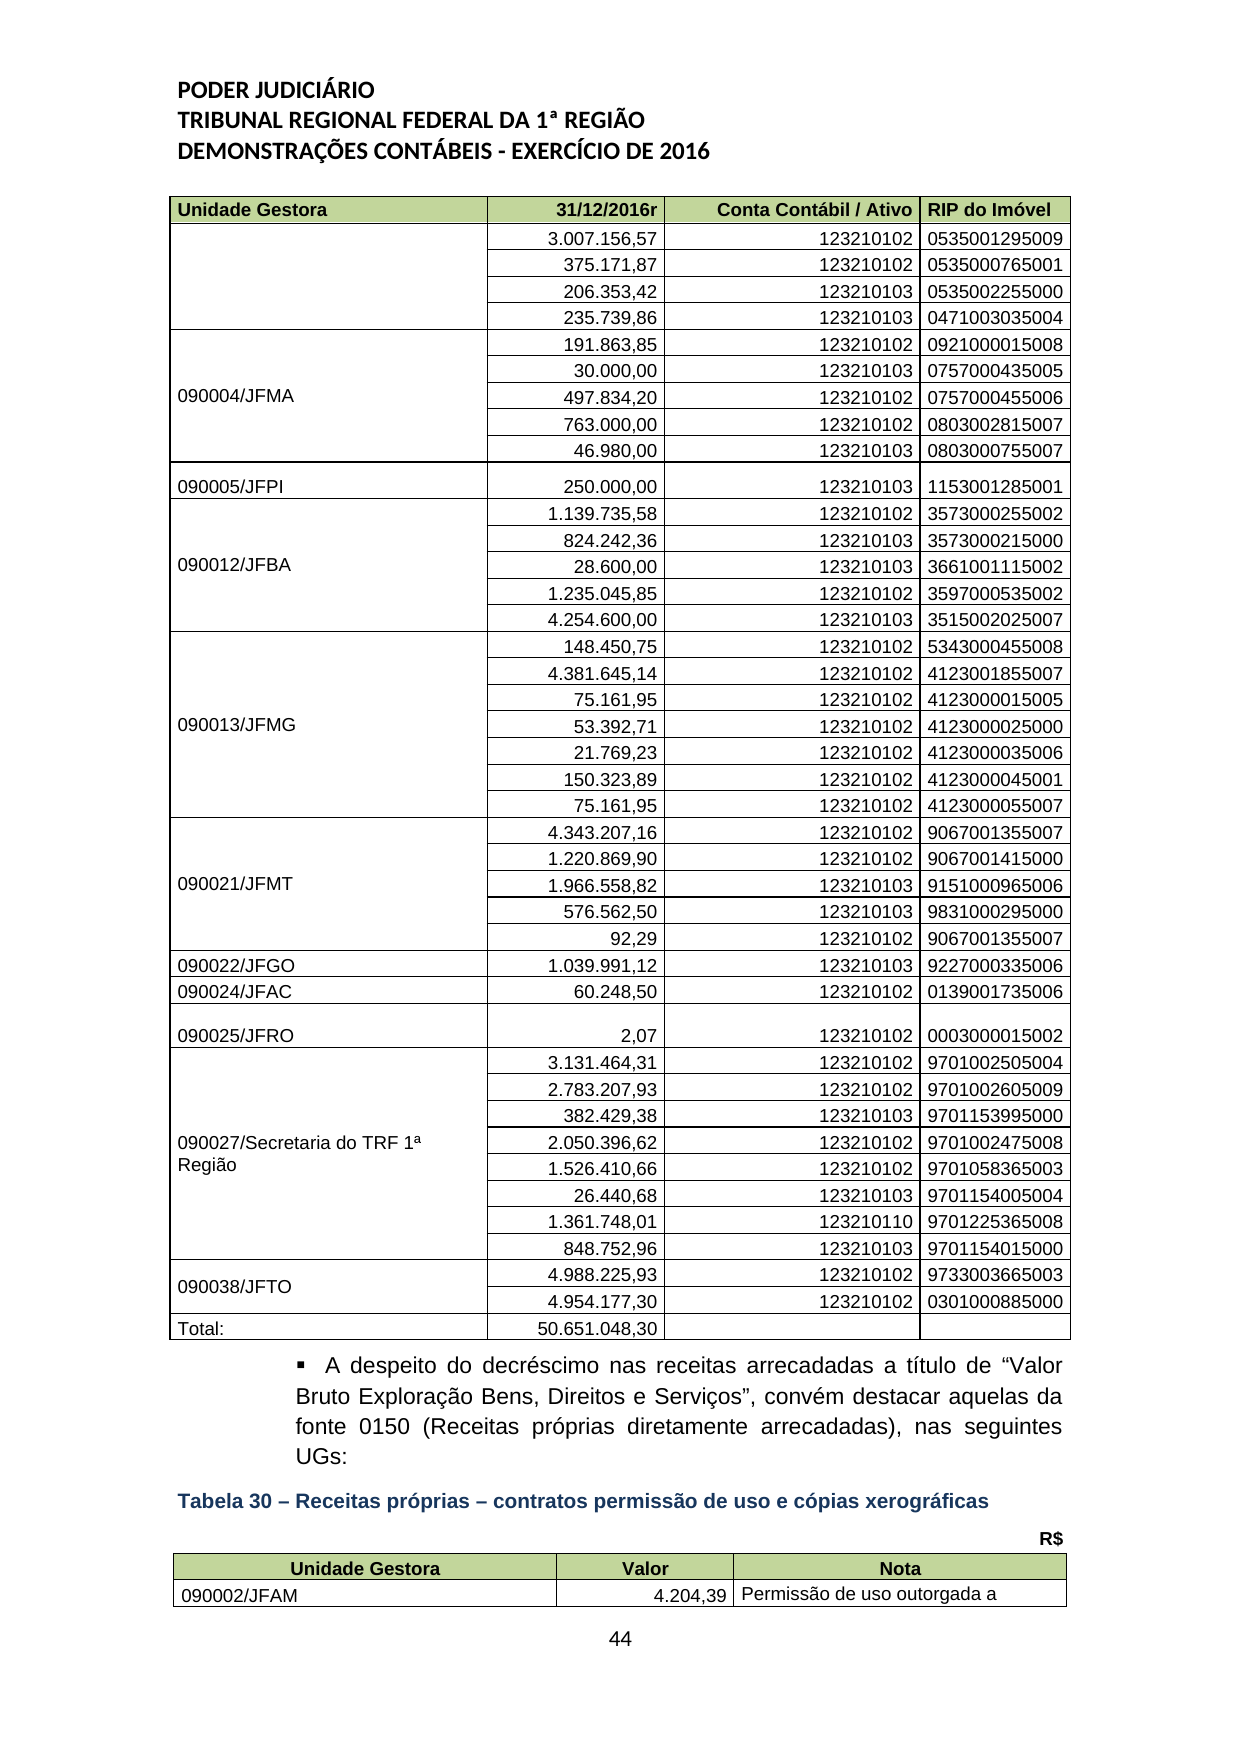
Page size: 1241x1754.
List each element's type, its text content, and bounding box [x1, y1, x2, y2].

table_cell 123210103 [665, 303, 919, 329]
table_cell 4.988.225,93 [488, 1260, 664, 1286]
table_cell 123210103 [665, 951, 919, 976]
table_cell 123210102 [665, 579, 919, 604]
table_cell 123210103 [665, 605, 919, 631]
table_cell 090005/JFPI [171, 463, 487, 498]
table_cell 9733003665003 [921, 1260, 1070, 1286]
table_cell [171, 224, 487, 329]
table_cell 123210103 [665, 552, 919, 578]
table_cell 123210102 [665, 1260, 919, 1286]
table_cell 4123000035006 [921, 738, 1070, 763]
table_cell 090022/JFGO [171, 951, 487, 976]
table_cell 9067001355007 [921, 818, 1070, 843]
table_cell 576.562,50 [488, 898, 664, 923]
table_cell 090021/JFMT [171, 818, 487, 949]
table_cell 123210102 [665, 738, 919, 763]
table_cell 123210103 [665, 1181, 919, 1206]
table_cell 4123000045001 [921, 765, 1070, 790]
table_cell 0535002255000 [921, 277, 1070, 302]
table_cell 9701154015000 [921, 1234, 1070, 1259]
table_cell 9067001355007 [921, 924, 1070, 949]
table_cell 123210103 [665, 871, 919, 896]
table_cell 123210102 [665, 1128, 919, 1153]
table_cell 9227000335006 [921, 951, 1070, 976]
table_cell 46.980,00 [488, 436, 664, 461]
table_cell 3573000215000 [921, 526, 1070, 551]
table_cell 123210102 [665, 330, 919, 355]
table_cell 53.392,71 [488, 711, 664, 737]
table_cell 1.139.735,58 [488, 499, 664, 524]
table_cell 9701225365008 [921, 1207, 1070, 1233]
table_cell 92,29 [488, 924, 664, 949]
table_cell 3661001115002 [921, 552, 1070, 578]
table_cell 123210102 [665, 499, 919, 524]
text Tabela 30 – Receitas próprias – contratos permissão de uso e cópias xerográficas [177, 1487, 1071, 1515]
table_cell 30.000,00 [488, 356, 664, 382]
table_cell 382.429,38 [488, 1101, 664, 1126]
table_cell 9701153995000 [921, 1101, 1070, 1126]
table_cell 1.039.991,12 [488, 951, 664, 976]
table_cell 3.131.464,31 [488, 1048, 664, 1073]
table_cell 123210103 [665, 1234, 919, 1259]
table_cell 60.248,50 [488, 977, 664, 1003]
table_cell 375.171,87 [488, 250, 664, 276]
table_cell 123210103 [665, 463, 919, 498]
table_cell 3515002025007 [921, 605, 1070, 631]
table_cell 1.361.748,01 [488, 1207, 664, 1233]
table_cell 5343000455008 [921, 632, 1070, 657]
table_cell Total: [171, 1314, 487, 1339]
table_cell 9831000295000 [921, 898, 1070, 923]
table_cell 090027/Secretaria do TRF 1ª Região [171, 1048, 487, 1259]
table_cell 28.600,00 [488, 552, 664, 578]
table_header Valor [557, 1554, 733, 1579]
table_cell 0757000455006 [921, 383, 1070, 408]
table_cell 191.863,85 [488, 330, 664, 355]
table_cell Permissão de uso outorgada a [734, 1580, 1066, 1606]
table_cell 123210102 [665, 765, 919, 790]
table_cell 0803000755007 [921, 436, 1070, 461]
table_cell 3.007.156,57 [488, 224, 664, 249]
table_cell 4.381.645,14 [488, 658, 664, 684]
table_cell 123210102 [665, 818, 919, 843]
table_cell 123210102 [665, 844, 919, 870]
table_cell 1.235.045,85 [488, 579, 664, 604]
table_header Conta Contábil / Ativo [665, 197, 919, 222]
table_cell 123210103 [665, 1101, 919, 1126]
table_cell 123210102 [665, 685, 919, 710]
table_cell 250.000,00 [488, 463, 664, 498]
table_cell 9701058365003 [921, 1154, 1070, 1179]
table_cell 75.161,95 [488, 685, 664, 710]
table_cell 123210102 [665, 1287, 919, 1312]
table_cell 123210102 [665, 224, 919, 249]
table_cell 9701002475008 [921, 1128, 1070, 1153]
table_cell 50.651.048,30 [488, 1314, 664, 1339]
table_cell 9701002605009 [921, 1074, 1070, 1100]
table_cell 3573000255002 [921, 499, 1070, 524]
table_cell 4.954.177,30 [488, 1287, 664, 1312]
table_cell 0535001295009 [921, 224, 1070, 249]
table_cell 0921000015008 [921, 330, 1070, 355]
table_cell 9701154005004 [921, 1181, 1070, 1206]
table_cell 123210102 [665, 924, 919, 949]
table_cell 4123000025000 [921, 711, 1070, 737]
table_cell 123210102 [665, 250, 919, 276]
table_cell 497.834,20 [488, 383, 664, 408]
list R$ [177, 1528, 1063, 1549]
table_cell 090038/JFTO [171, 1260, 487, 1312]
table_cell 0003000015002 [921, 1004, 1070, 1047]
table_cell 0535000765001 [921, 250, 1070, 276]
table_cell 21.769,23 [488, 738, 664, 763]
table_cell 123210102 [665, 658, 919, 684]
table_cell 150.323,89 [488, 765, 664, 790]
table_cell 123210102 [665, 1154, 919, 1179]
table_cell 123210103 [665, 356, 919, 382]
table_cell 0301000885000 [921, 1287, 1070, 1312]
table_header Unidade Gestora [174, 1554, 556, 1579]
table_cell 0803002815007 [921, 409, 1070, 435]
table_cell 123210102 [665, 383, 919, 408]
table_header RIP do Imóvel [921, 197, 1070, 222]
table_cell 123210102 [665, 791, 919, 817]
table_cell 123210102 [665, 977, 919, 1003]
table_cell 123210103 [665, 277, 919, 302]
table_cell 4123001855007 [921, 658, 1070, 684]
table_cell 206.353,42 [488, 277, 664, 302]
table_cell 3597000535002 [921, 579, 1070, 604]
table_header Unidade Gestora [171, 197, 487, 222]
table_cell 090025/JFRO [171, 1004, 487, 1047]
table_cell 235.739,86 [488, 303, 664, 329]
table_cell 123210110 [665, 1207, 919, 1233]
table_cell 090024/JFAC [171, 977, 487, 1003]
table_cell [665, 1314, 919, 1339]
table_cell [921, 1314, 1070, 1339]
table_cell 0139001735006 [921, 977, 1070, 1003]
table_cell 4123000015005 [921, 685, 1070, 710]
table_cell 848.752,96 [488, 1234, 664, 1259]
table_cell 763.000,00 [488, 409, 664, 435]
table_cell 4.204,39 [557, 1580, 733, 1606]
table_cell 9701002505004 [921, 1048, 1070, 1073]
table_cell 123210102 [665, 1048, 919, 1073]
table_cell 123210102 [665, 632, 919, 657]
table_cell 090002/JFAM [174, 1580, 556, 1606]
table_cell 123210102 [665, 409, 919, 435]
table_cell 090013/JFMG [171, 632, 487, 817]
table_cell 2,07 [488, 1004, 664, 1047]
table_cell 123210103 [665, 526, 919, 551]
table_cell 148.450,75 [488, 632, 664, 657]
table_cell 26.440,68 [488, 1181, 664, 1206]
table_cell 9067001415000 [921, 844, 1070, 870]
table_cell 9151000965006 [921, 871, 1070, 896]
table_cell 4.254.600,00 [488, 605, 664, 631]
table_cell 1.966.558,82 [488, 871, 664, 896]
table_cell 824.242,36 [488, 526, 664, 551]
list A despeito do decréscimo nas receitas arrecadadas a título de “Valor Bruto Exploração Bens, Direitos e Serviços”, convém destacar aquelas da fonte 0150 (Receitas próprias diretamente arrecadadas), nas seguintes UGs: [295, 1352, 1063, 1469]
table_cell 0471003035004 [921, 303, 1070, 329]
table_cell 4123000055007 [921, 791, 1070, 817]
table_cell 1.526.410,66 [488, 1154, 664, 1179]
table_cell 1.220.869,90 [488, 844, 664, 870]
table_header Nota [734, 1554, 1066, 1579]
table_cell 2.050.396,62 [488, 1128, 664, 1153]
table_header 31/12/2016r [488, 197, 664, 222]
table_cell 75.161,95 [488, 791, 664, 817]
table_cell 1153001285001 [921, 463, 1070, 498]
table_cell 123210103 [665, 436, 919, 461]
table_cell 0757000435005 [921, 356, 1070, 382]
table_cell 4.343.207,16 [488, 818, 664, 843]
table_cell 123210102 [665, 1004, 919, 1047]
table_cell 090012/JFBA [171, 499, 487, 631]
table_cell 2.783.207,93 [488, 1074, 664, 1100]
table_cell 123210102 [665, 711, 919, 737]
table_cell 123210103 [665, 898, 919, 923]
table_cell 123210102 [665, 1074, 919, 1100]
table_cell 090004/JFMA [171, 330, 487, 461]
